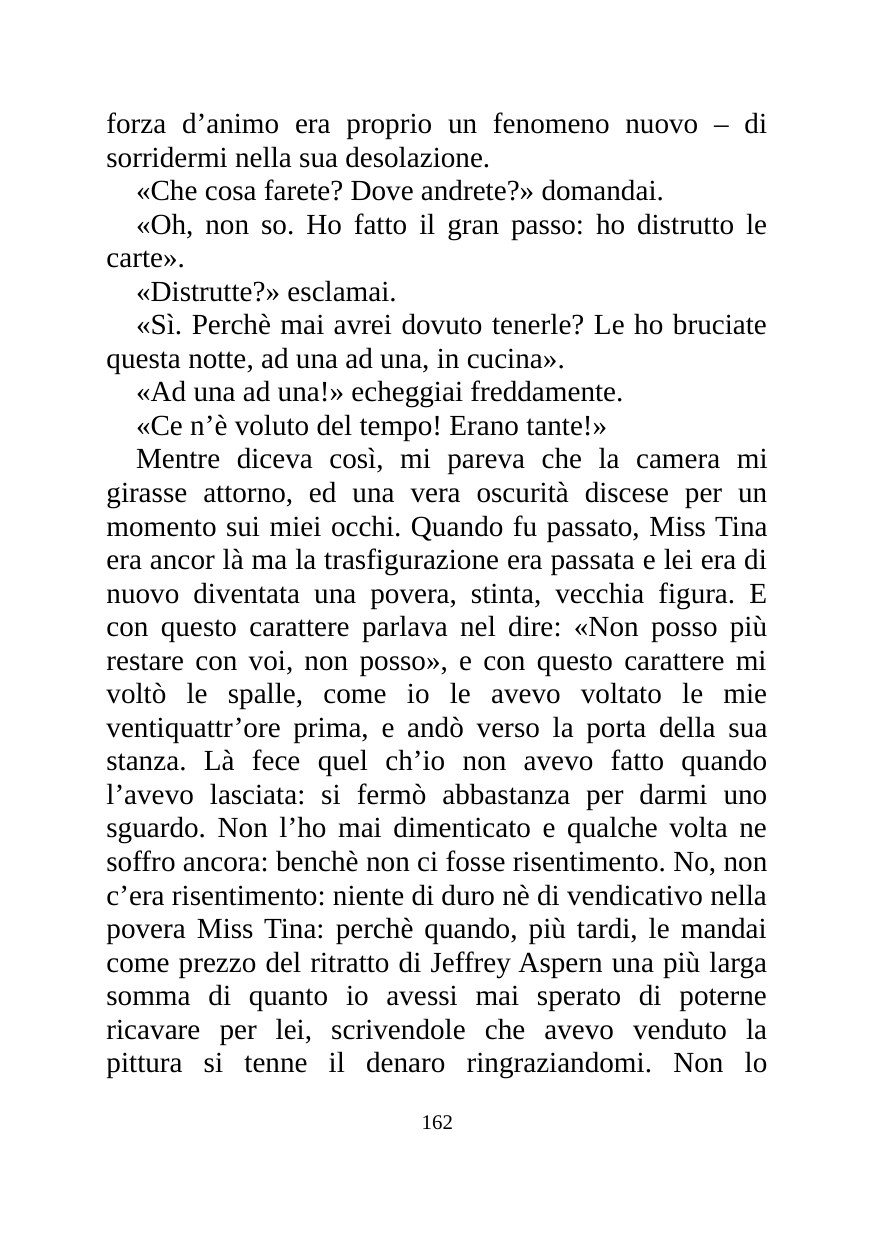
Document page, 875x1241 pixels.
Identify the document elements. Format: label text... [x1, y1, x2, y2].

text «Ce n’è voluto del tempo! Erano tante!» [106, 408, 768, 442]
text «Distrutte?» esclamai. [106, 274, 768, 307]
text forza d’animo era proprio un fenomeno nuovo – di sorridermi nella sua desolazione. [106, 106, 768, 173]
text Mentre diceva così, mi pareva che la camera mi girasse attorno, ed una vera oscurità discese per un momento sui miei occhi. Quando fu passato, Miss Tina era ancor là ma la trasfigurazione era passata e lei era di nuovo diventata una povera, stinta, vecchia figura. E con questo carattere parlava nel dire: «Non posso più restare con voi, non posso», e con questo carattere mi voltò le spalle, come io le avevo voltato le mie ventiquattr’ore prima, e andò verso la porta della sua stanza. Là fece quel ch’io non avevo fatto quando l’avevo lasciata: si fermò abbastanza per darmi uno sguardo. Non l’ho mai dimenticato e qualche volta ne soffro ancora: benchè non ci fosse risentimento. No, non c’era risentimento: niente di duro nè di vendicativo nella povera Miss Tina: perchè quando, più tardi, le mandai come prezzo del ritratto di Jeffrey Aspern una più larga somma di quanto io avessi mai sperato di poterne ricavare per lei, scrivendole che avevo venduto la pittura si tenne il denaro ringraziandomi. Non lo [106, 442, 768, 1079]
text «Oh, non so. Ho fatto il gran passo: ho distrutto le carte». [106, 207, 768, 274]
text «Che cosa farete? Dove andrete?» domandai. [106, 173, 768, 207]
text «Sì. Perchè mai avrei dovuto tenerle? Le ho bruciate questa notte, ad una ad una, in cucina». [106, 307, 768, 374]
text «Ad una ad una!» echeggiai freddamente. [106, 374, 768, 408]
